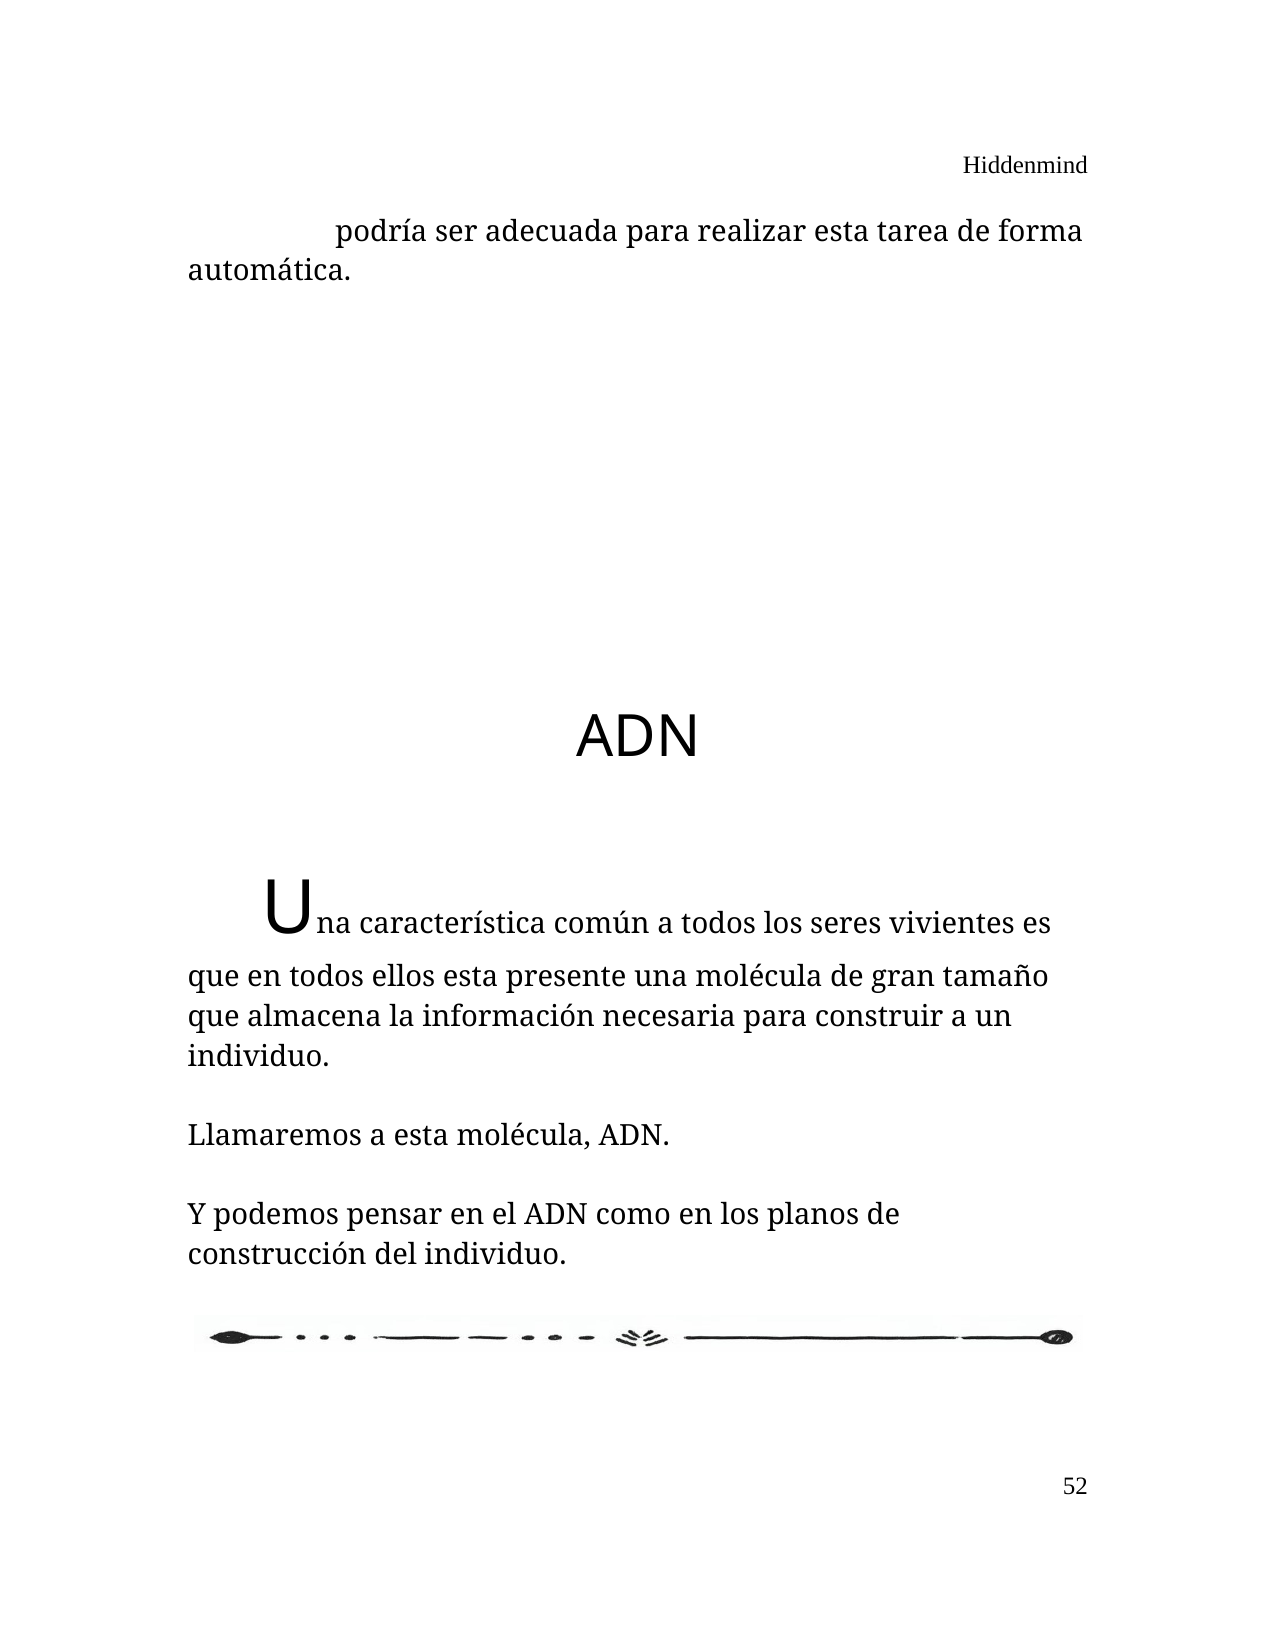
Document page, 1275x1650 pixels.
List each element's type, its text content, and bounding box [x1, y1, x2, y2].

text podría ser adecuada para realizar esta tarea de forma automática. [187, 210, 1087, 289]
text Llamaremos a esta molécula, ADN. [187, 1114, 1087, 1154]
text Una característica común a todos los seres vivientes es [187, 853, 1087, 955]
text que en todos ellos esta presente una molécula de gran tamaño que almacena la información necesaria para construir a un individuo. [187, 955, 1087, 1074]
text Y podemos pensar en el ADN como en los planos de construcción del individuo. [187, 1193, 1087, 1273]
picture [193, 1315, 1083, 1352]
